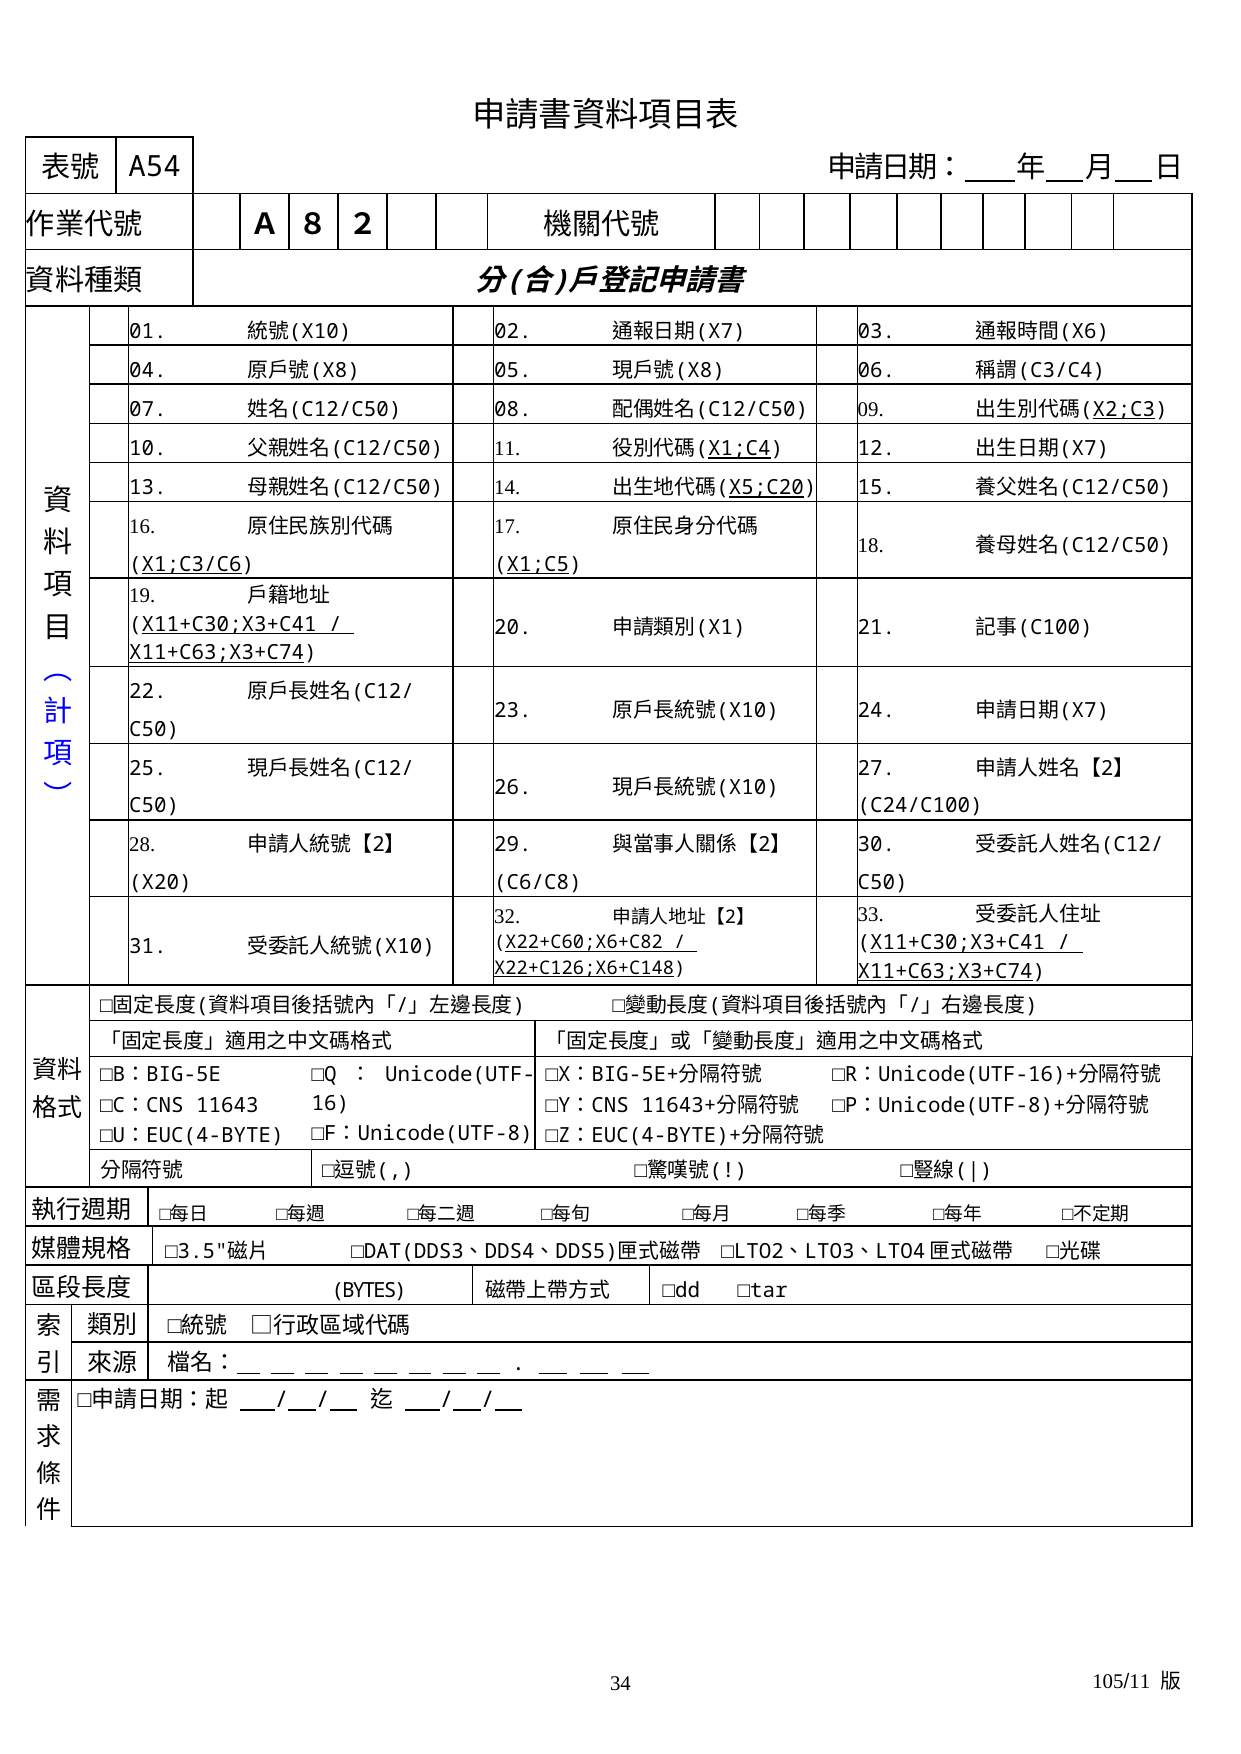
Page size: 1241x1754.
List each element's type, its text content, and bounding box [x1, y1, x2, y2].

table_cell 受委託人住址(X11+C30;X3+C41 / X11+C63;X3+C74) [858, 897, 1191, 984]
table_cell [454, 346, 493, 383]
table_cell 區段長度 [26, 1266, 147, 1303]
table_cell 養母姓名(C12/C50) [858, 502, 1191, 577]
table_cell [90, 463, 128, 501]
table_cell 執行週期 [26, 1188, 147, 1225]
table_cell 稱謂(C3/C4) [858, 346, 1191, 383]
table_cell □3.5"磁片 [153, 1227, 351, 1264]
table_cell 類別 [72, 1305, 147, 1341]
table_cell A54 [117, 138, 192, 192]
table_cell [1114, 194, 1191, 249]
table_cell [90, 307, 128, 344]
table_cell 與當事人關係【2】(C6/C8) [494, 821, 816, 896]
table_cell □逗號(,) [312, 1150, 624, 1186]
table_cell [194, 194, 239, 249]
table_cell [388, 194, 435, 249]
table_cell 申請人姓名【2】(C24/C100) [858, 744, 1191, 819]
table_cell 作業代號 [26, 194, 192, 249]
table_cell [817, 307, 857, 344]
table_cell 父親姓名(C12/C50) [129, 424, 452, 461]
table_cell [454, 385, 493, 422]
table_cell □固定長度(資料項目後括號內「/」左邊長度) [90, 986, 602, 1020]
table_cell [90, 502, 128, 577]
table_cell 記事(C100) [858, 579, 1191, 666]
table_cell [851, 194, 896, 249]
table_cell ８ [290, 194, 337, 249]
table_cell 役別代碼(X1;C4) [494, 424, 816, 461]
table_cell [454, 502, 493, 577]
table_cell □DAT(DDS3、DDS4、DDS5)匣式磁帶 [351, 1227, 721, 1264]
table_cell □每旬 [541, 1188, 670, 1225]
table_cell [635, 1381, 1191, 1526]
table_cell 需求條件 [26, 1381, 71, 1526]
table_cell □變動長度(資料項目後括號內「/」右邊長度) [602, 986, 1191, 1020]
table_cell [437, 194, 487, 249]
table_cell 磁帶上帶方式 [473, 1266, 649, 1303]
table_cell 「固定長度」適用之中文碼格式 [90, 1021, 534, 1056]
table_cell [817, 897, 857, 984]
table_cell 通報日期(X7) [494, 307, 816, 344]
table_cell 資料項目︵計 項︶ [26, 307, 89, 984]
table_cell [454, 463, 493, 501]
table_cell 原戶長姓名(C12/C50) [129, 667, 452, 742]
table_cell [817, 744, 857, 819]
table_cell □B：BIG-5E □C：CNS 11643 □U：EUC(4-BYTE) [90, 1057, 311, 1149]
table_cell 原戶號(X8) [129, 346, 452, 383]
table_cell [90, 424, 128, 461]
table_cell [454, 667, 493, 742]
table_cell 現戶長姓名(C12/C50) [129, 744, 452, 819]
table_cell [1026, 194, 1071, 249]
table_cell [1072, 194, 1113, 249]
table_cell 「固定長度」或「變動長度」適用之中文碼格式 [536, 1021, 1192, 1056]
table_cell 檔名： . [149, 1343, 1191, 1379]
table_cell □dd □tar [650, 1266, 1191, 1303]
table_cell □每日 [149, 1188, 276, 1225]
table_cell 分隔符號 [90, 1150, 311, 1186]
table_cell 現戶長統號(X10) [494, 744, 816, 819]
table_cell ２ [339, 194, 386, 249]
table_cell □Q：Unicode(UTF-16) □F：Unicode(UTF-8) [311, 1057, 534, 1149]
table_cell [817, 667, 857, 742]
table_cell 現戶號(X8) [494, 346, 816, 383]
table_cell 配偶姓名(C12/C50) [494, 385, 816, 422]
table_header [1185, 88, 1192, 136]
table_cell [817, 424, 857, 461]
table_cell □LTO2、LTO3、LTO4匣式磁帶 [721, 1227, 1046, 1264]
table_cell 表號 [26, 138, 115, 192]
table_cell [942, 194, 982, 249]
table_cell 索引 [26, 1305, 71, 1379]
table_cell □豎線(|) [890, 1150, 1191, 1186]
table_cell [817, 385, 857, 422]
table_cell [454, 424, 493, 461]
table_cell [90, 667, 128, 742]
table_cell [817, 502, 857, 577]
table_cell 受委託人統號(X10) [129, 897, 452, 984]
table_cell [984, 194, 1024, 249]
table_cell [898, 194, 940, 249]
table_cell [760, 194, 803, 249]
table_cell [454, 307, 493, 344]
table_cell □R：Unicode(UTF-16)+分隔符號 □P：Unicode(UTF-8)+分隔符號 [832, 1057, 1191, 1149]
table_cell □每年 [933, 1188, 1062, 1225]
table_cell □每週 [276, 1188, 407, 1225]
table_cell [817, 579, 857, 666]
table_cell 通報時間(X6) [858, 307, 1191, 344]
table_cell □統號 □行政區域代碼 [149, 1305, 1191, 1341]
table_cell 申請日期(X7) [858, 667, 1191, 742]
table_cell □每二週 [408, 1188, 541, 1225]
table_cell [817, 821, 857, 896]
table_cell □X：BIG-5E+分隔符號 □Y：CNS 11643+分隔符號 □Z：EUC(4-BYTE)+分隔符號 [536, 1057, 832, 1149]
table_cell 原住民族別代碼(X1;C3/C6) [129, 502, 452, 577]
table_cell □申請日期：起 / / 迄 / / [72, 1381, 634, 1526]
table_cell (BYTES) [149, 1266, 472, 1303]
table_cell [454, 897, 493, 984]
table_cell 原住民身分代碼(X1;C5) [494, 502, 816, 577]
table_cell [716, 194, 759, 249]
table_cell 申請類別(X1) [494, 579, 816, 666]
table_cell 機關代號 [488, 194, 714, 249]
table_cell [805, 194, 849, 249]
table_cell □光碟 [1046, 1227, 1191, 1264]
table_cell [90, 385, 128, 422]
table_cell 母親姓名(C12/C50) [129, 463, 452, 501]
table_cell 出生別代碼(X2;C3) [858, 385, 1191, 422]
table_cell [90, 579, 128, 666]
table_cell 出生日期(X7) [858, 424, 1191, 461]
table_cell [817, 346, 857, 383]
table_cell [90, 897, 128, 984]
table_header 申請書資料項目表 [26, 88, 1185, 136]
table_cell 申請人統號【2】(X20) [129, 821, 452, 896]
table_cell □驚嘆號(!) [624, 1150, 890, 1186]
table_cell 分(合)戶登記申請書 [194, 250, 1191, 305]
table_cell 來源 [72, 1343, 147, 1379]
table_cell [90, 346, 128, 383]
table_cell [90, 821, 128, 896]
table_cell 出生地代碼(X5;C20) [494, 463, 816, 501]
table_cell 媒體規格 [26, 1227, 152, 1264]
table_cell 原戶長統號(X10) [494, 667, 816, 742]
table_cell [454, 744, 493, 819]
table_cell 姓名(C12/C50) [129, 385, 452, 422]
table_cell 資料格式 [26, 986, 89, 1186]
table_cell 申請日期： 年 月 日 [194, 136, 1185, 192]
table_cell [1185, 136, 1192, 192]
table_cell Ａ [241, 194, 288, 249]
table_cell 養父姓名(C12/C50) [858, 463, 1191, 501]
table_cell 資料種類 [26, 250, 192, 305]
table_cell 戶籍地址(X11+C30;X3+C41 / X11+C63;X3+C74) [129, 579, 452, 666]
table_cell 統號(X10) [129, 307, 452, 344]
table_cell 受委託人姓名(C12/C50) [858, 821, 1191, 896]
table_cell □每月 [670, 1188, 797, 1225]
table_cell [817, 463, 857, 501]
table_cell □每季 [797, 1188, 933, 1225]
table_cell □不定期 [1062, 1188, 1191, 1225]
table_cell 申請人地址【2】(X22+C60;X6+C82 / X22+C126;X6+C148) [494, 897, 816, 984]
table_cell [454, 821, 493, 896]
table_cell [454, 579, 493, 666]
table_cell [90, 744, 128, 819]
